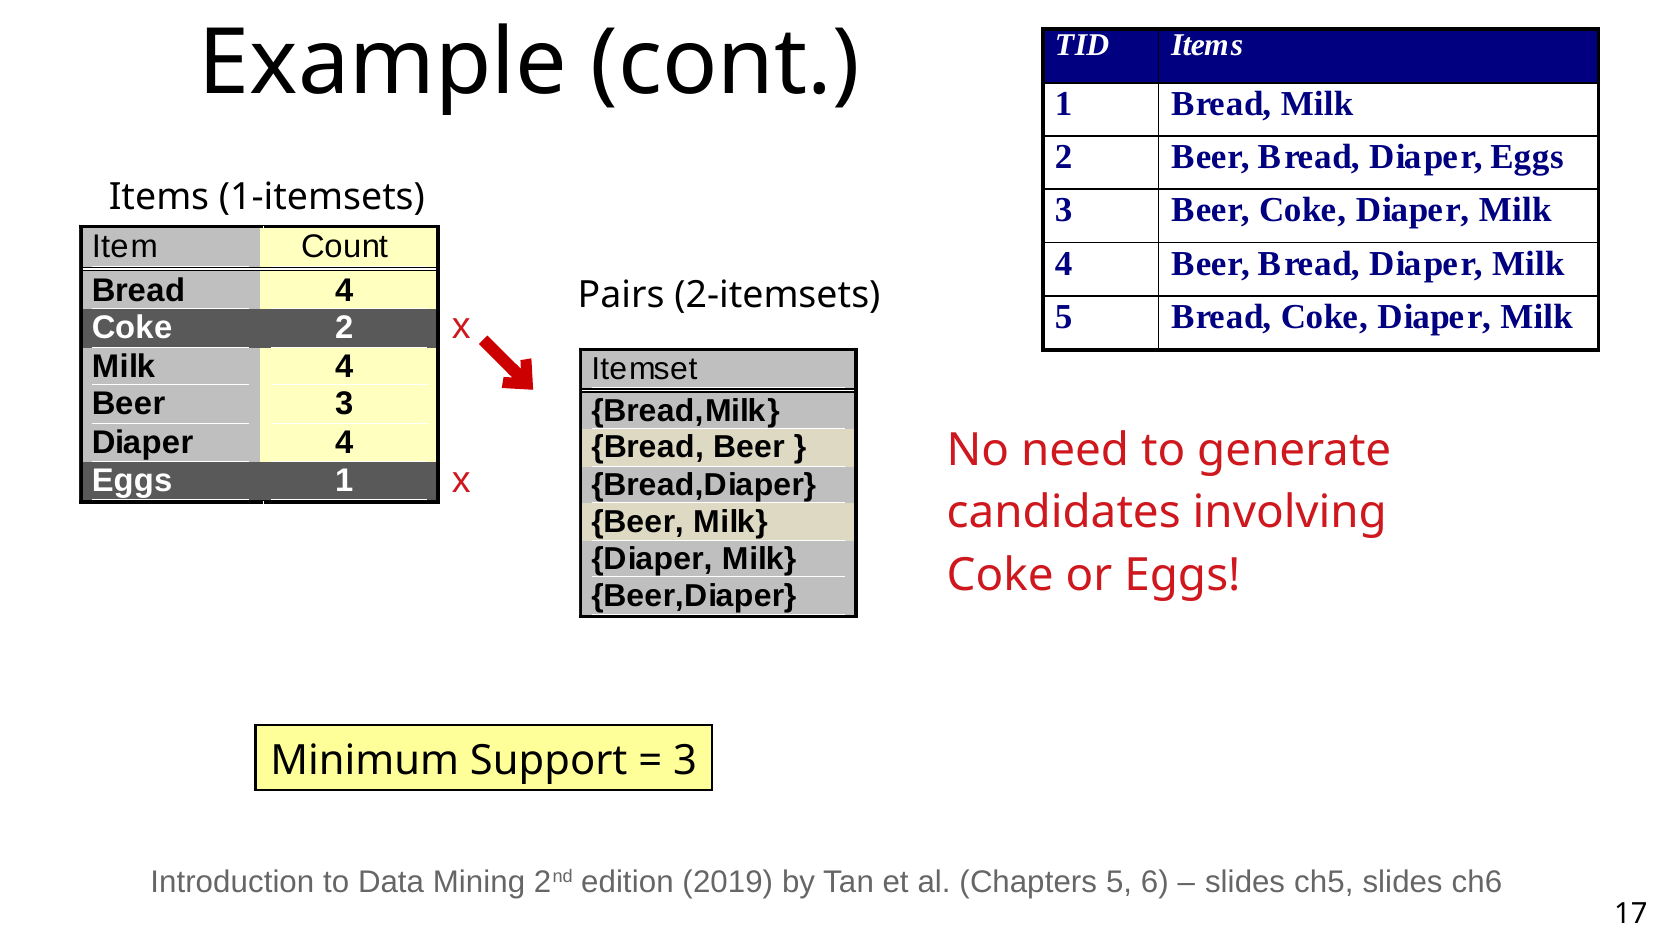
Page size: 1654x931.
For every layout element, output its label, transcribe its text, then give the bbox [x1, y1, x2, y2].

text_box Pairs (2-itemsets) [563, 262, 896, 323]
text_box Items (1-itemsets) [94, 164, 441, 224]
title Example (cont.) [82, 1, 977, 115]
picture [579, 27, 1612, 667]
text_box x [437, 451, 519, 508]
picture [79, 224, 455, 634]
text_box Minimum Support = 3 [255, 725, 712, 790]
text_box x [437, 297, 519, 355]
text_box Introduction to Data Mining 2nd edition (2019) by Tan et al. (Chapters 5, 6) – slides ch5, slides ch6 [7, 857, 1646, 916]
text_box No need to generate candidates involving Coke or Eggs! [931, 408, 1454, 584]
